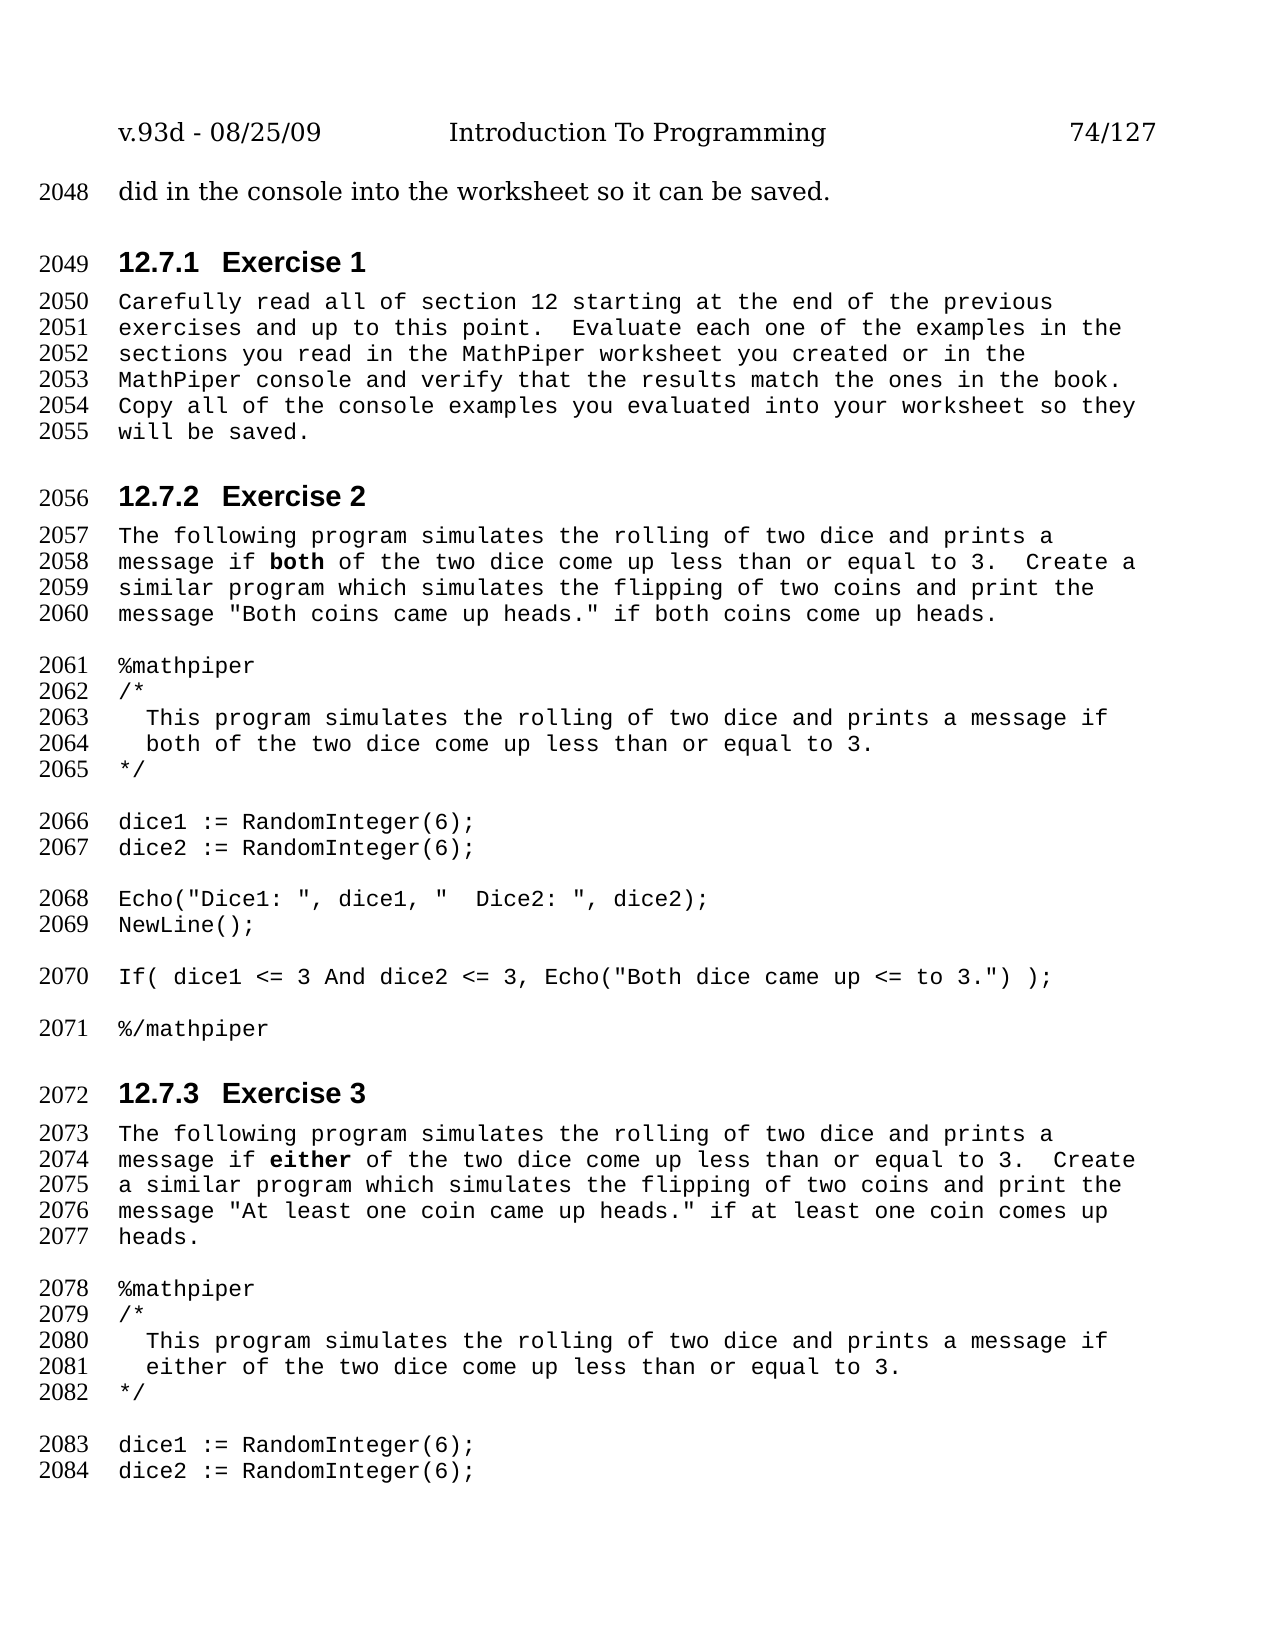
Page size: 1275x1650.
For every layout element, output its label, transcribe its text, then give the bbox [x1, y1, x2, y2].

text If( dice1 <= 3 And dice2 <= 3, Echo("Both dice came up <= to 3.") ); [118, 966, 1157, 992]
subtitle Exercise 3 [118, 1076, 1157, 1110]
text %/mathpiper [118, 1017, 1157, 1043]
text /* [118, 1303, 1157, 1329]
text Echo("Dice1: ", dice1, " Dice2: ", dice2); [118, 888, 1157, 914]
text This program simulates the rolling of two dice and prints a message if [118, 706, 1157, 732]
text The following program simulates the rolling of two dice and prints a message if both of the two dice come up less than or equal to 3. Create a similar program which simulates the flipping of two coins and print the message "Both coins came up heads." if both coins come up heads. [118, 525, 1157, 628]
text dice1 := RandomInteger(6); [118, 810, 1157, 836]
text Carefully read all of section 12 starting at the end of the previous exercises and up to this point. Evaluate each one of the examples in the sections you read in the MathPiper worksheet you created or in the MathPiper console and verify that the results match the ones in the book. Copy all of the console examples you evaluated into your worksheet so they will be saved. [118, 291, 1157, 446]
subtitle Exercise 2 [118, 479, 1157, 513]
text did in the console into the worksheet so it can be saved. [118, 177, 1157, 206]
text NewLine(); [118, 914, 1157, 940]
text dice2 := RandomInteger(6); [118, 1459, 1157, 1485]
text */ [118, 1381, 1157, 1407]
text dice1 := RandomInteger(6); [118, 1433, 1157, 1459]
text /* [118, 680, 1157, 706]
text The following program simulates the rolling of two dice and prints a message if either of the two dice come up less than or equal to 3. Create a similar program which simulates the flipping of two coins and print the message "At least one coin came up heads." if at least one coin comes up heads. [118, 1122, 1157, 1252]
text dice2 := RandomInteger(6); [118, 836, 1157, 862]
text %mathpiper [118, 1278, 1157, 1303]
text either of the two dice come up less than or equal to 3. [118, 1355, 1157, 1381]
text This program simulates the rolling of two dice and prints a message if [118, 1329, 1157, 1355]
text */ [118, 758, 1157, 784]
subtitle Exercise 1 [118, 245, 1157, 278]
text %mathpiper [118, 654, 1157, 680]
text both of the two dice come up less than or equal to 3. [118, 732, 1157, 758]
